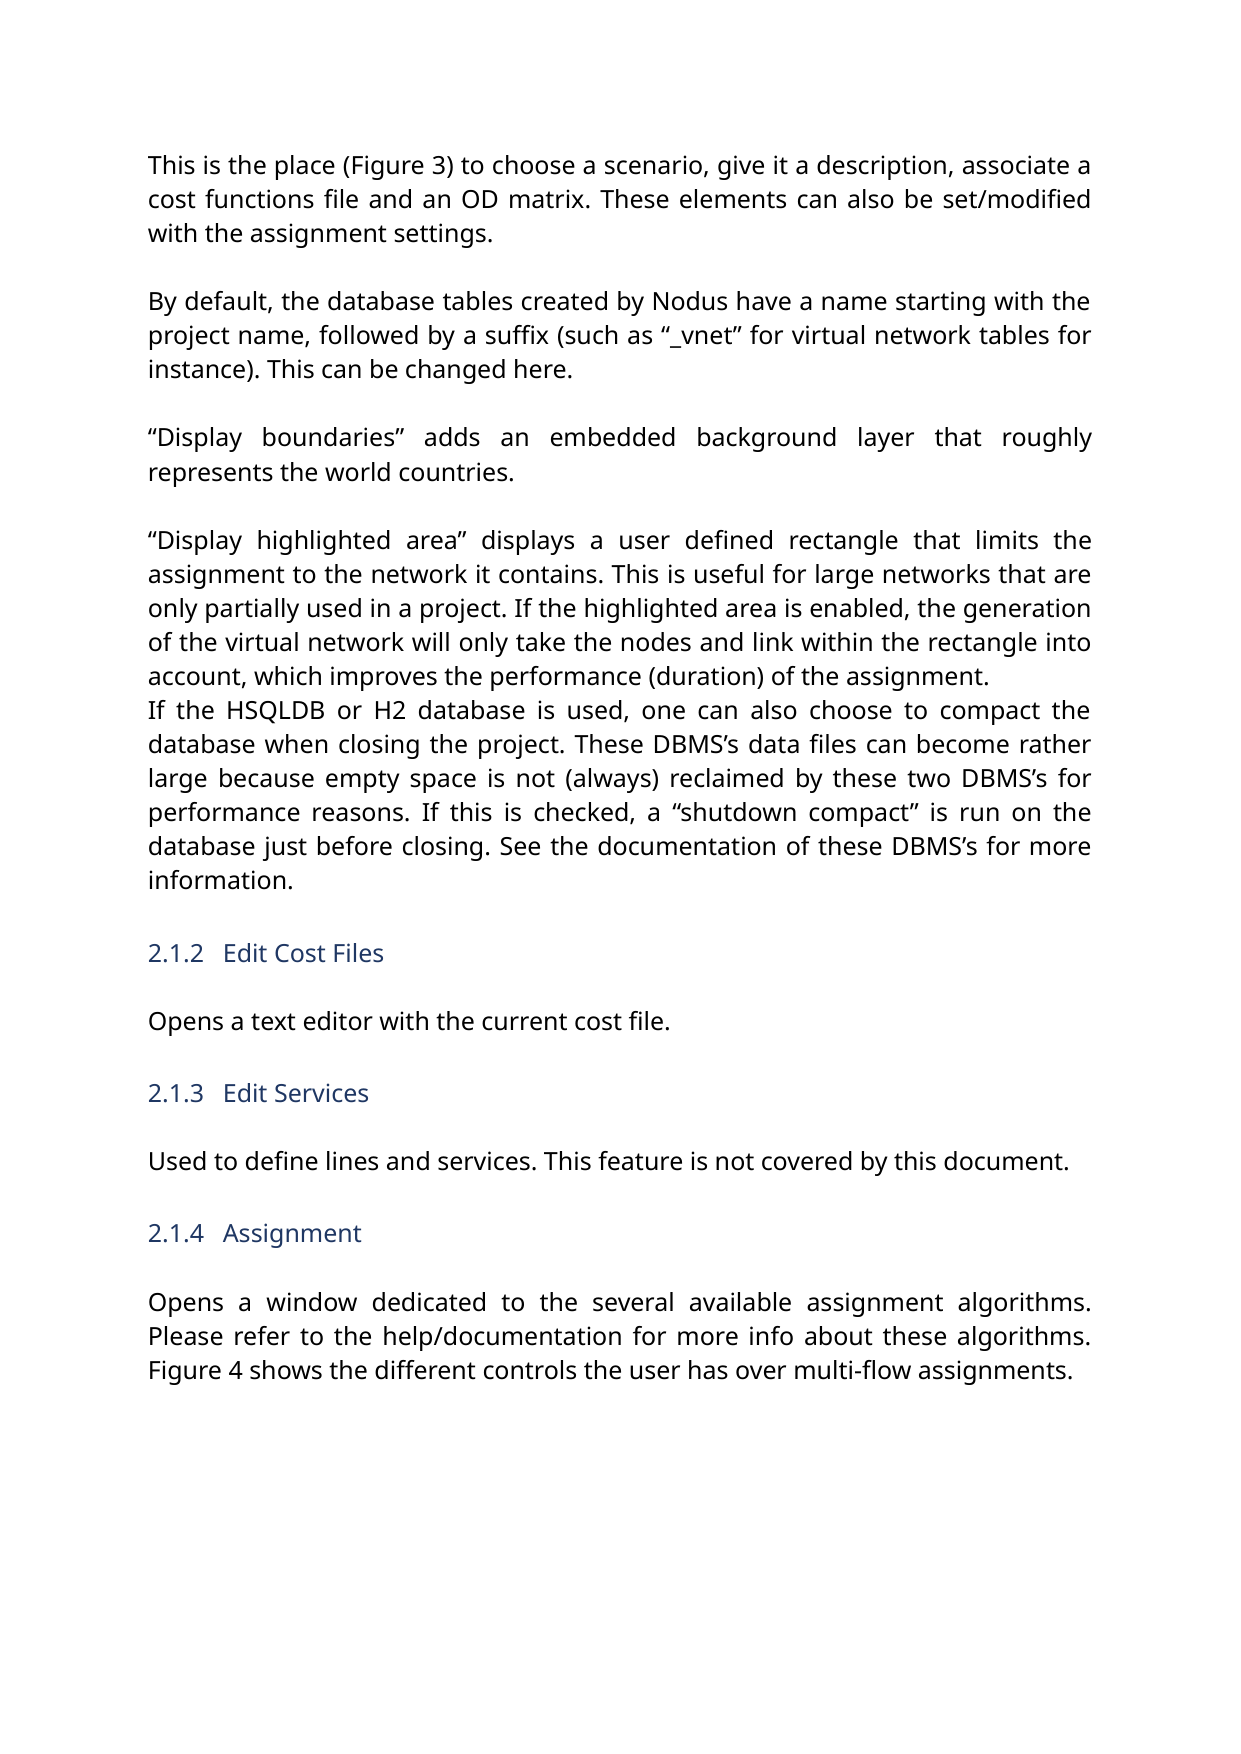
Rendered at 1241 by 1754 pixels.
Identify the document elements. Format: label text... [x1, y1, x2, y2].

text If the HSQLDB or H2 database is used, one can also choose to compact the database when closing the project. These DBMS’s data files can become rather large because empty space is not (always) reclaimed by these two DBMS’s for performance reasons. If this is checked, a “shutdown compact” is run on the database just before closing. See the documentation of these DBMS’s for more information. [148, 693, 1093, 897]
subtitle Edit Services [148, 1076, 1093, 1110]
text Used to define lines and services. This feature is not covered by this document. [148, 1144, 1093, 1178]
text This is the place (Figure 3) to choose a scenario, give it a description, associate a cost functions file and an OD matrix. These elements can also be set/modified with the assignment settings. [148, 148, 1093, 250]
subtitle Edit Cost Files [148, 935, 1093, 969]
text By default, the database tables created by Nodus have a name starting with the project name, followed by a suffix (such as “_vnet” for virtual network tables for instance). This can be changed here. [148, 284, 1093, 386]
text Opens a window dedicated to the several available assignment algorithms. Please refer to the help/documentation for more info about these algorithms. Figure 4 shows the different controls the user has over multi-flow assignments. [148, 1284, 1093, 1386]
text “Display boundaries” adds an embedded background layer that roughly represents the world countries. [148, 420, 1093, 488]
subtitle Assignment [148, 1216, 1093, 1250]
text Opens a text editor with the current cost file. [148, 1003, 1093, 1037]
text “Display highlighted area” displays a user defined rectangle that limits the assignment to the network it contains. This is useful for large networks that are only partially used in a project. If the highlighted area is enabled, the generation of the virtual network will only take the nodes and link within the rectangle into account, which improves the performance (duration) of the assignment. [148, 522, 1093, 693]
